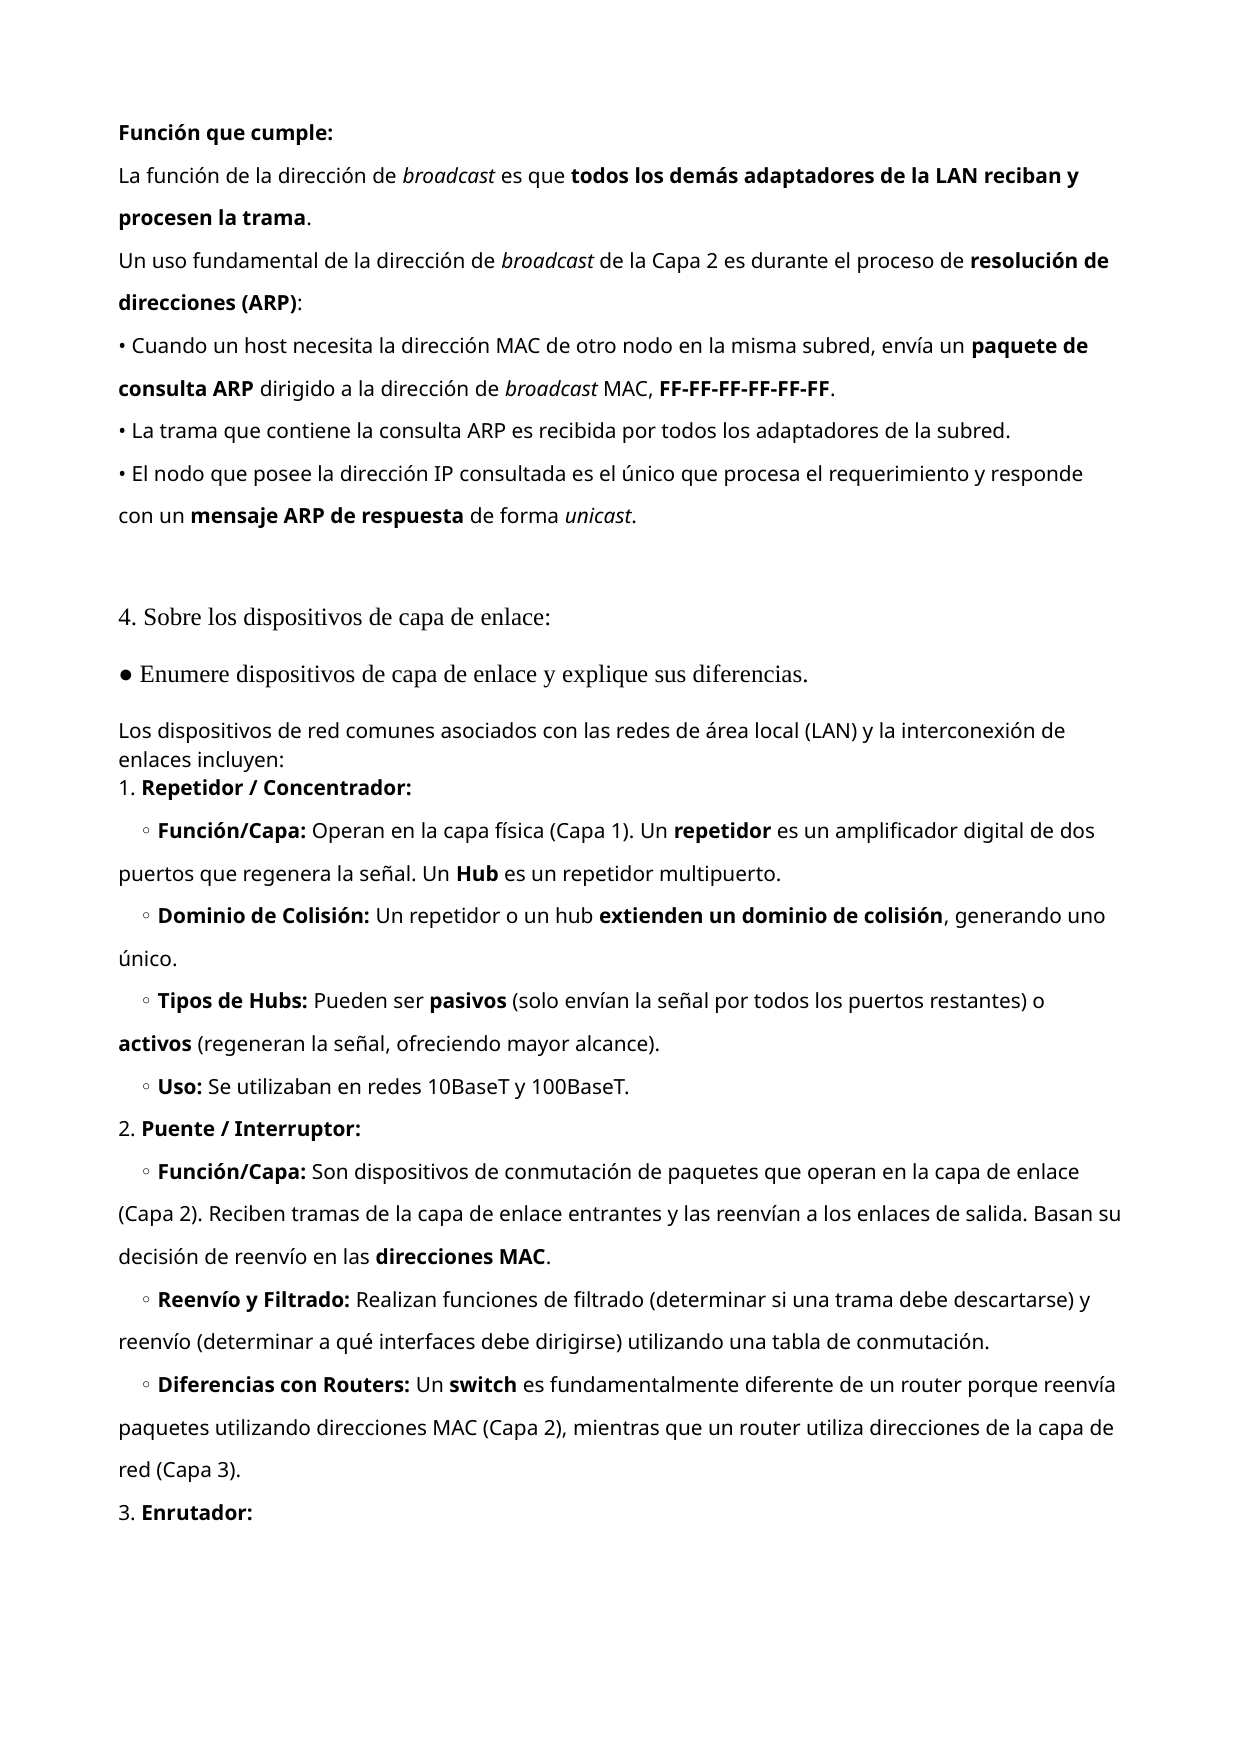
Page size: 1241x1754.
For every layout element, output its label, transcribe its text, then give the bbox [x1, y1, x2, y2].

text La función de la dirección de broadcast es que todos los demás adaptadores de la LAN reciban y procesen la trama. [118, 161, 1122, 232]
text 4. Sobre los dispositivos de capa de enlace: [118, 602, 1122, 630]
text ◦ Uso: Se utilizaban en redes 10BaseT y 100BaseT. [118, 1072, 1122, 1100]
text ◦ Diferencias con Routers: Un switch es fundamentalmente diferente de un router porque reenvía paquetes utilizando direcciones MAC (Capa 2), mientras que un router utiliza direcciones de la capa de red (Capa 3). [118, 1370, 1122, 1484]
text ● Enumere dispositivos de capa de enlace y explique sus diferencias. [118, 659, 1122, 688]
text ◦ Reenvío y Filtrado: Realizan funciones de filtrado (determinar si una trama debe descartarse) y reenvío (determinar a qué interfaces debe dirigirse) utilizando una tabla de conmutación. [118, 1285, 1122, 1356]
text 3. Enrutador: [118, 1498, 1122, 1526]
text Los dispositivos de red comunes asociados con las redes de área local (LAN) y la interconexión de enlaces incluyen: [118, 717, 1122, 773]
text Un uso fundamental de la dirección de broadcast de la Capa 2 es durante el proceso de resolución de direcciones (ARP): [118, 246, 1122, 317]
text • Cuando un host necesita la dirección MAC de otro nodo en la misma subred, envía un paquete de consulta ARP dirigido a la dirección de broadcast MAC, FF-FF-FF-FF-FF-FF. [118, 331, 1122, 402]
text • La trama que contiene la consulta ARP es recibida por todos los adaptadores de la subred. [118, 416, 1122, 445]
text ◦ Función/Capa: Operan en la capa física (Capa 1). Un repetidor es un amplificador digital de dos puertos que regenera la señal. Un Hub es un repetidor multipuerto. [118, 816, 1122, 887]
text Función que cumple: [118, 118, 1122, 147]
text 1. Repetidor / Concentrador: [118, 773, 1122, 802]
text ◦ Tipos de Hubs: Pueden ser pasivos (solo envían la señal por todos los puertos restantes) o activos (regeneran la señal, ofreciendo mayor alcance). [118, 987, 1122, 1058]
text • El nodo que posee la dirección IP consultada es el único que procesa el requerimiento y responde con un mensaje ARP de respuesta de forma unicast. [118, 459, 1122, 530]
text ◦ Función/Capa: Son dispositivos de conmutación de paquetes que operan en la capa de enlace (Capa 2). Reciben tramas de la capa de enlace entrantes y las reenvían a los enlaces de salida. Basan su decisión de reenvío en las direcciones MAC. [118, 1157, 1122, 1271]
text ◦ Dominio de Colisión: Un repetidor o un hub extienden un dominio de colisión, generando uno único. [118, 901, 1122, 972]
text 2. Puente / Interruptor: [118, 1114, 1122, 1143]
